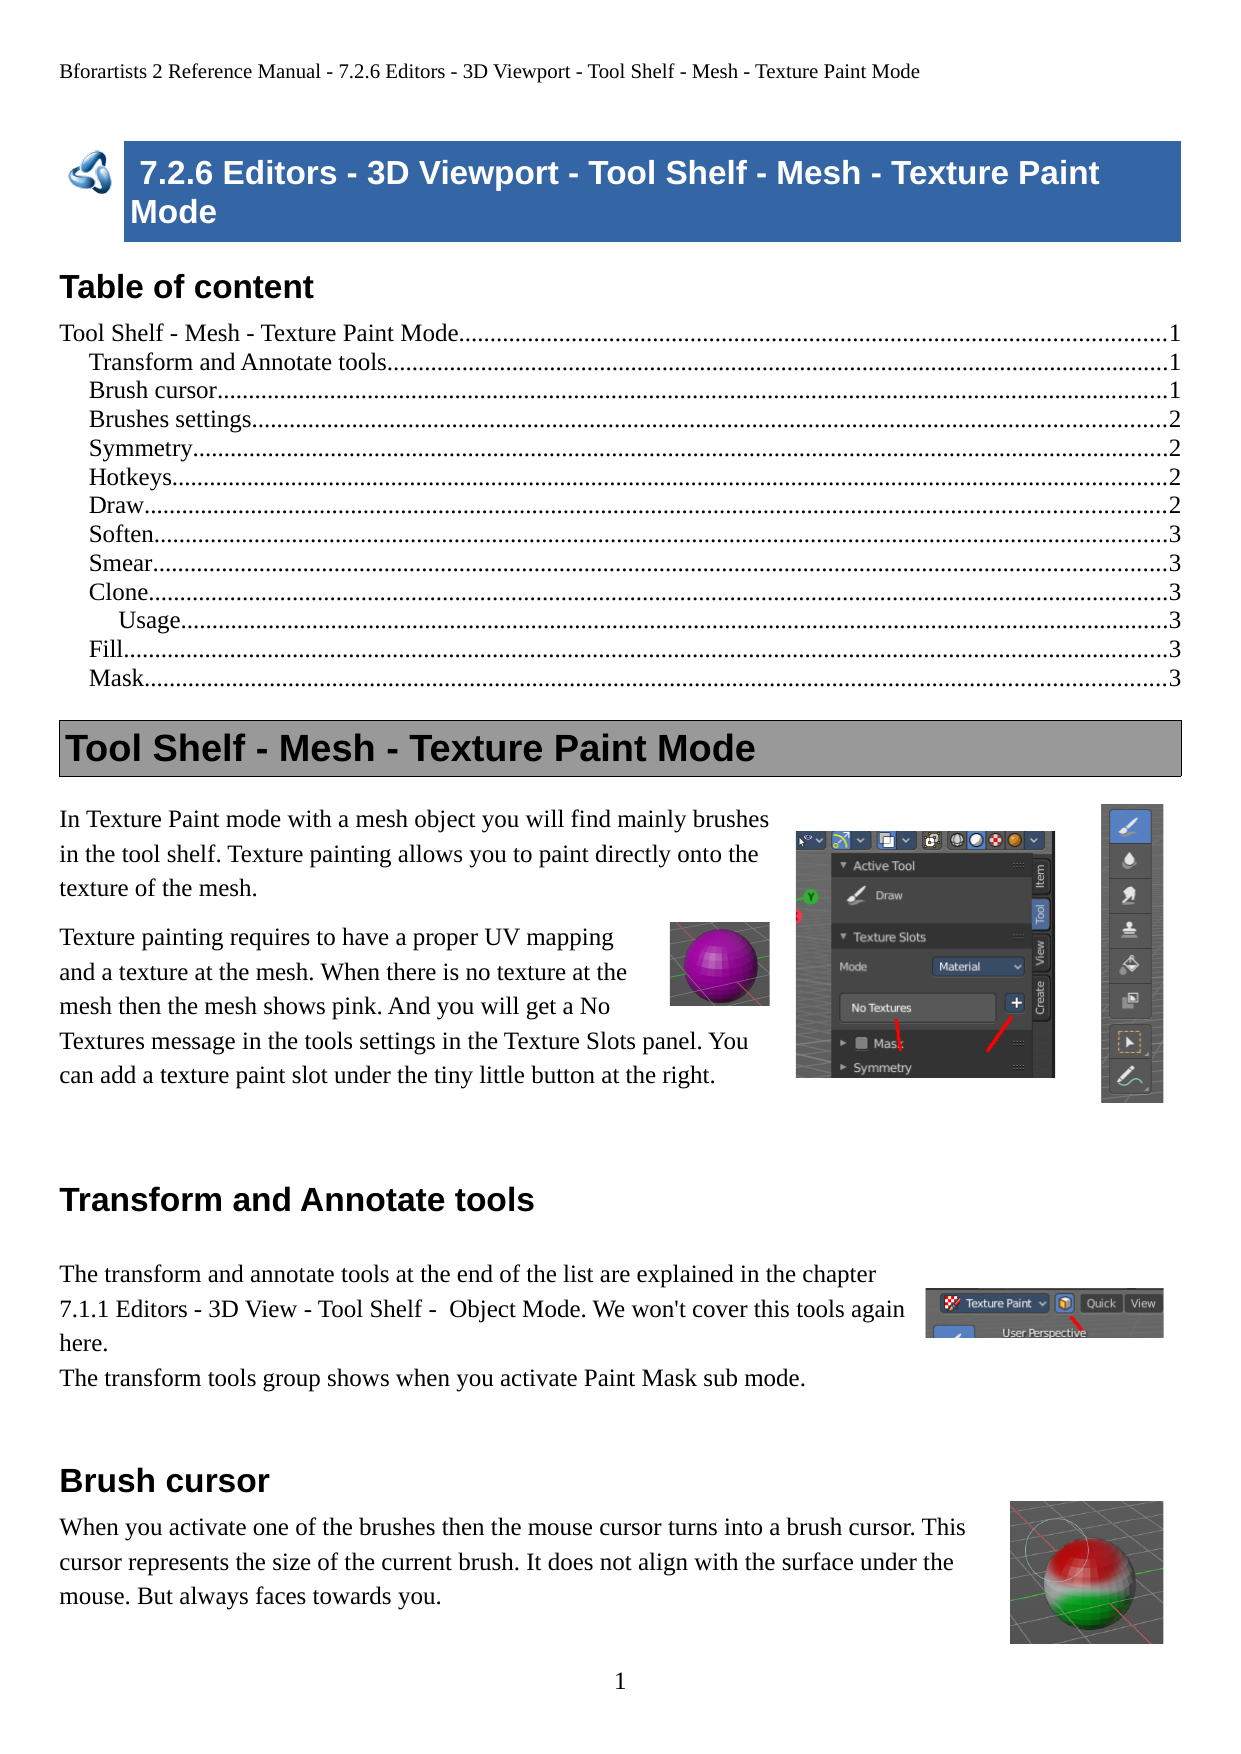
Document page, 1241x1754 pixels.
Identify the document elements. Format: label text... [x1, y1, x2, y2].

text Transform and Annotate tools 1 [88, 347, 1181, 375]
subtitle Table of content [59, 267, 1181, 305]
text Hotkeys 2 [88, 462, 1181, 490]
text Mask 3 [88, 663, 1181, 692]
text Brush cursor 1 [88, 375, 1181, 404]
subtitle Brush cursor [59, 1461, 1181, 1500]
text When you activate one of the brushes then the mouse cursor turns into a brush cursor. This cursor represents the size of the current brush. It does not align with the surface under the mouse. But always faces towards you. [59, 1512, 1010, 1610]
text Brushes settings 2 [88, 404, 1181, 433]
text Symmetry 2 [88, 433, 1181, 462]
text In Texture Paint mode with a mesh object you will find mainly brushes in the tool shelf. Texture painting allows you to paint directly onto the texture of the mesh. [59, 804, 1101, 902]
text The transform and annotate tools at the end of the list are explained in the chapter 7.1.1 Editors - 3D View - Tool Shelf - Object Mode. We won't cover this tools again here. The transform tools group shows when you activate Paint Mask sub mode. [59, 1259, 1181, 1391]
text Texture painting requires to have a proper UV mapping and a texture at the mesh. When there is no texture at the mesh then the mesh shows pink. And you will get a No Textures message in the tools settings in the Texture Slots panel. You can add a texture paint slot under the tiny little button at the right. [59, 922, 1101, 1089]
text Smear 3 [88, 548, 1181, 577]
picture [65, 147, 114, 197]
subtitle Transform and Annotate tools [59, 1179, 1181, 1218]
picture [1010, 1501, 1164, 1644]
table_header 7.2.6 Editors - 3D Viewport - Tool Shelf - Mesh - Texture Paint Mode [124, 141, 1181, 242]
table_header [59, 141, 124, 242]
table_header Tool Shelf - Mesh - Texture Paint Mode [60, 721, 1181, 776]
text Draw 2 [88, 490, 1181, 519]
picture [669, 922, 770, 1006]
text Usage 3 [118, 605, 1181, 634]
text Tool Shelf - Mesh - Texture Paint Mode 1 [59, 318, 1181, 347]
picture [1101, 804, 1164, 1103]
text Fill 3 [88, 634, 1181, 663]
text Soften 3 [88, 519, 1181, 548]
text Clone 3 [88, 577, 1181, 605]
picture [925, 1288, 1164, 1338]
picture [795, 831, 1055, 1078]
